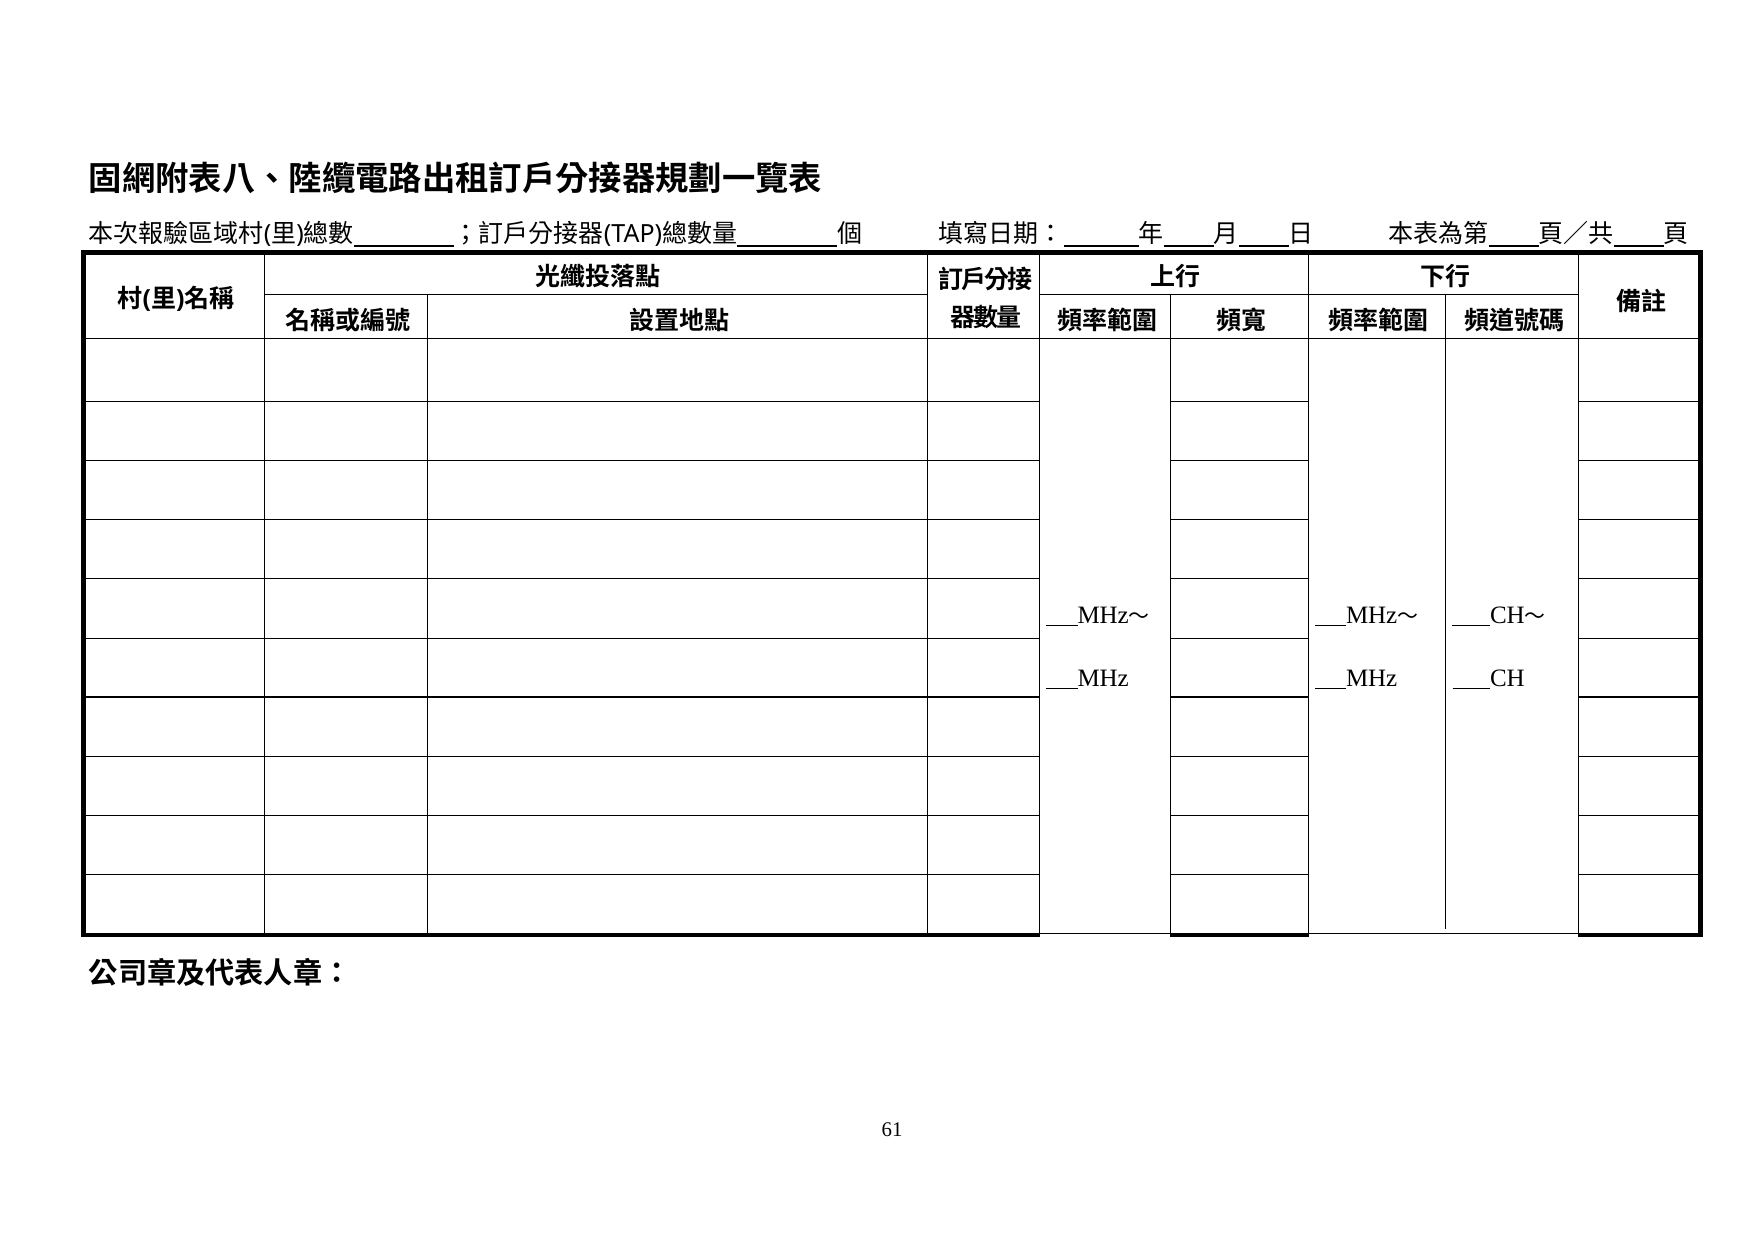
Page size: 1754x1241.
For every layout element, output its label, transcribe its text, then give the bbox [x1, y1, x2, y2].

table_cell [928, 875, 1039, 933]
table_cell [265, 579, 427, 637]
table_cell [928, 816, 1039, 874]
table_cell [1171, 461, 1308, 519]
table_cell MHz〜 MHz [1309, 339, 1446, 933]
table_cell [1579, 816, 1698, 874]
subtitle 固網附表八、陸纜電路出租訂戶分接器規劃一覽表 [89, 152, 1695, 200]
table_cell [86, 639, 264, 696]
table_cell [1171, 402, 1308, 460]
table_cell [265, 698, 427, 756]
table_cell 名稱或編號 [265, 295, 427, 338]
table_cell [1579, 520, 1698, 578]
table_cell [1579, 579, 1698, 637]
table_cell [1579, 875, 1698, 933]
table_cell 頻道號碼 [1446, 295, 1578, 338]
table_cell [928, 461, 1039, 519]
table_cell [1579, 757, 1698, 814]
table_cell [86, 875, 264, 933]
table_cell [1579, 698, 1698, 756]
table_cell [1579, 402, 1698, 460]
table_cell [428, 698, 927, 756]
table_cell [265, 875, 427, 933]
table_cell [428, 461, 927, 519]
table_header 訂戶分接器數量 [928, 255, 1039, 338]
table_cell [1171, 757, 1308, 814]
table_cell [1171, 339, 1308, 401]
table_cell [1171, 816, 1308, 874]
table_cell [428, 402, 927, 460]
table_cell CH〜 CH [1446, 339, 1578, 933]
table_cell [928, 639, 1039, 696]
table_cell [265, 757, 427, 814]
table_cell [265, 339, 427, 401]
table_cell [86, 816, 264, 874]
table_cell 頻率範圍 [1309, 295, 1445, 338]
table_header 光纖投落點 [265, 255, 927, 294]
table_cell MHz〜 MHz [1040, 339, 1170, 933]
table_header 備註 [1579, 255, 1698, 338]
table_cell [1579, 639, 1698, 696]
table_cell [86, 520, 264, 578]
text 本次報驗區域村(里)總數 ；訂戶分接器(TAP)總數量 個 填寫日期： 年 月 日 本表為第 頁／共 頁 [89, 213, 1695, 250]
table_cell [265, 461, 427, 519]
table_cell 頻寬 [1171, 295, 1308, 338]
table_header 下行 [1309, 255, 1578, 294]
table_header 上行 [1040, 255, 1308, 294]
table_cell [928, 698, 1039, 756]
table_cell 頻率範圍 [1040, 295, 1170, 338]
table_cell [428, 639, 927, 696]
table_cell [86, 402, 264, 460]
table_cell [86, 579, 264, 637]
table_cell [428, 816, 927, 874]
table_cell [1171, 579, 1308, 637]
table_cell 設置地點 [428, 295, 927, 338]
table_cell [1579, 339, 1698, 401]
table_cell [1171, 520, 1308, 578]
table_cell [428, 757, 927, 814]
table_cell [86, 757, 264, 814]
table_cell [1171, 698, 1308, 756]
table_cell [86, 698, 264, 756]
table_cell [928, 757, 1039, 814]
table_cell [928, 339, 1039, 401]
table_cell [428, 520, 927, 578]
table_cell [1579, 461, 1698, 519]
table_cell [928, 579, 1039, 637]
table_header 村(里)名稱 [86, 255, 264, 338]
table_cell [428, 339, 927, 401]
table_cell [265, 402, 427, 460]
table_cell [928, 402, 1039, 460]
table_cell [1171, 639, 1308, 696]
table_cell [265, 520, 427, 578]
table_cell [86, 461, 264, 519]
table_cell [428, 875, 927, 933]
table_cell [86, 339, 264, 401]
table_cell [265, 816, 427, 874]
table_cell [928, 520, 1039, 578]
text 公司章及代表人章： [89, 950, 1695, 992]
table_cell [428, 579, 927, 637]
table_cell [1171, 875, 1308, 933]
table_cell [265, 639, 427, 696]
